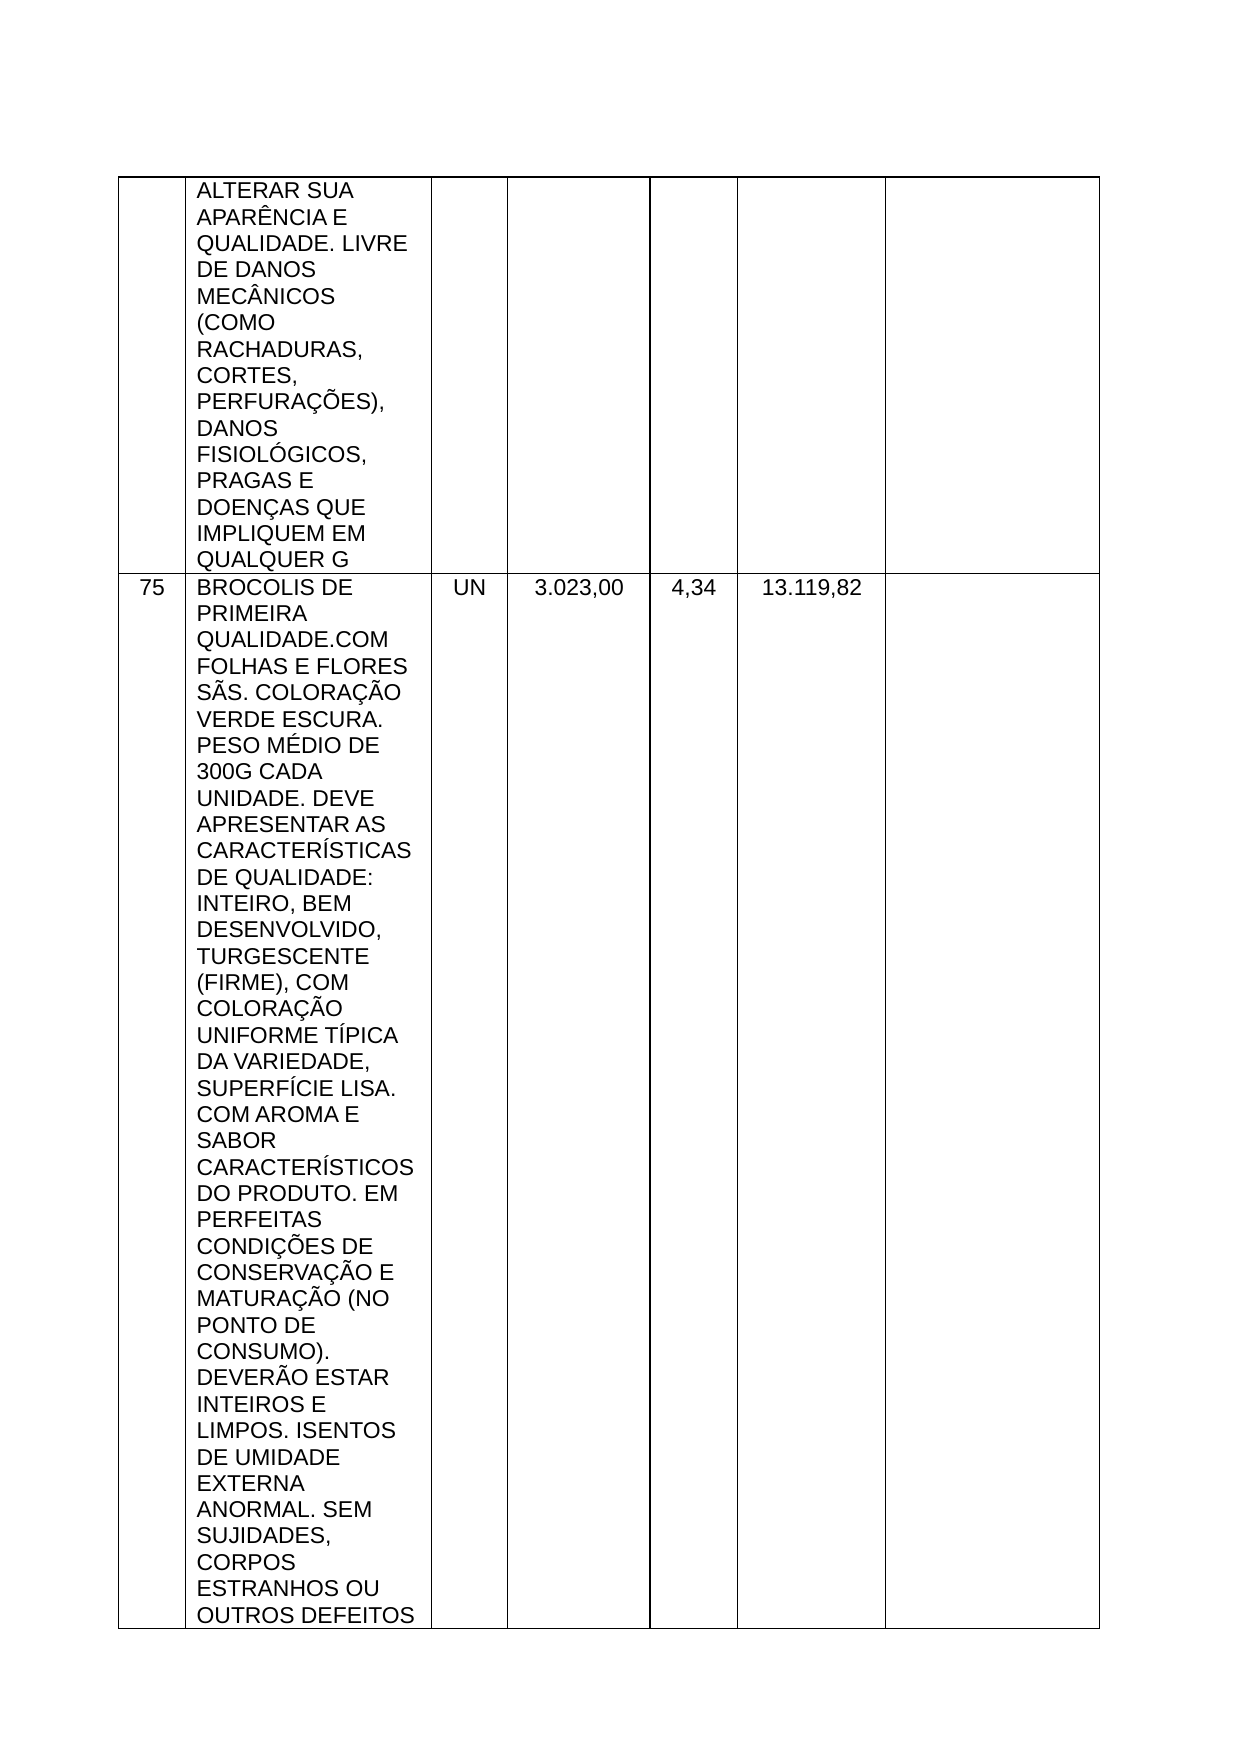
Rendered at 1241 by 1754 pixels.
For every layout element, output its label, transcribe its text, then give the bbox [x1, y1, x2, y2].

table_cell [886, 574, 1099, 1628]
table_cell alterar sua aparência e qualidade. Livre de danos mecânicos (como rachaduras, cortes, perfurações), danos fisiológicos, pragas e doenças que impliquem em qualquer g [186, 178, 431, 573]
table_cell [432, 178, 507, 573]
table_cell 4,34 [651, 574, 737, 1628]
table_cell 13.119,82 [738, 574, 885, 1628]
table_cell 75 [119, 574, 185, 1628]
table_cell Un [432, 574, 507, 1628]
table_cell [119, 178, 185, 573]
table_cell [508, 178, 649, 573]
table_cell [651, 178, 737, 573]
table_cell [738, 178, 885, 573]
table_cell [886, 178, 1099, 573]
table_cell BROCOLIS DE PRIMEIRA QUALIDADE.Com folhas e flores sãs. Coloração verde escura. Peso médio de 300g cada unidade. Deve apresentar as características de qualidade: inteiro, bem desenvolvido, turgescente (firme), com coloração uniforme típica da variedade, superfície lisa. Com aroma e sabor característicos do produto. Em perfeitas condições de conservação e maturação (no ponto de consumo). Deverão estar inteiros e limpos. Isentos de umidade externa anormal. Sem sujidades, corpos estranhos ou outros defeitos [186, 574, 431, 1628]
table_cell 3.023,00 [508, 574, 649, 1628]
